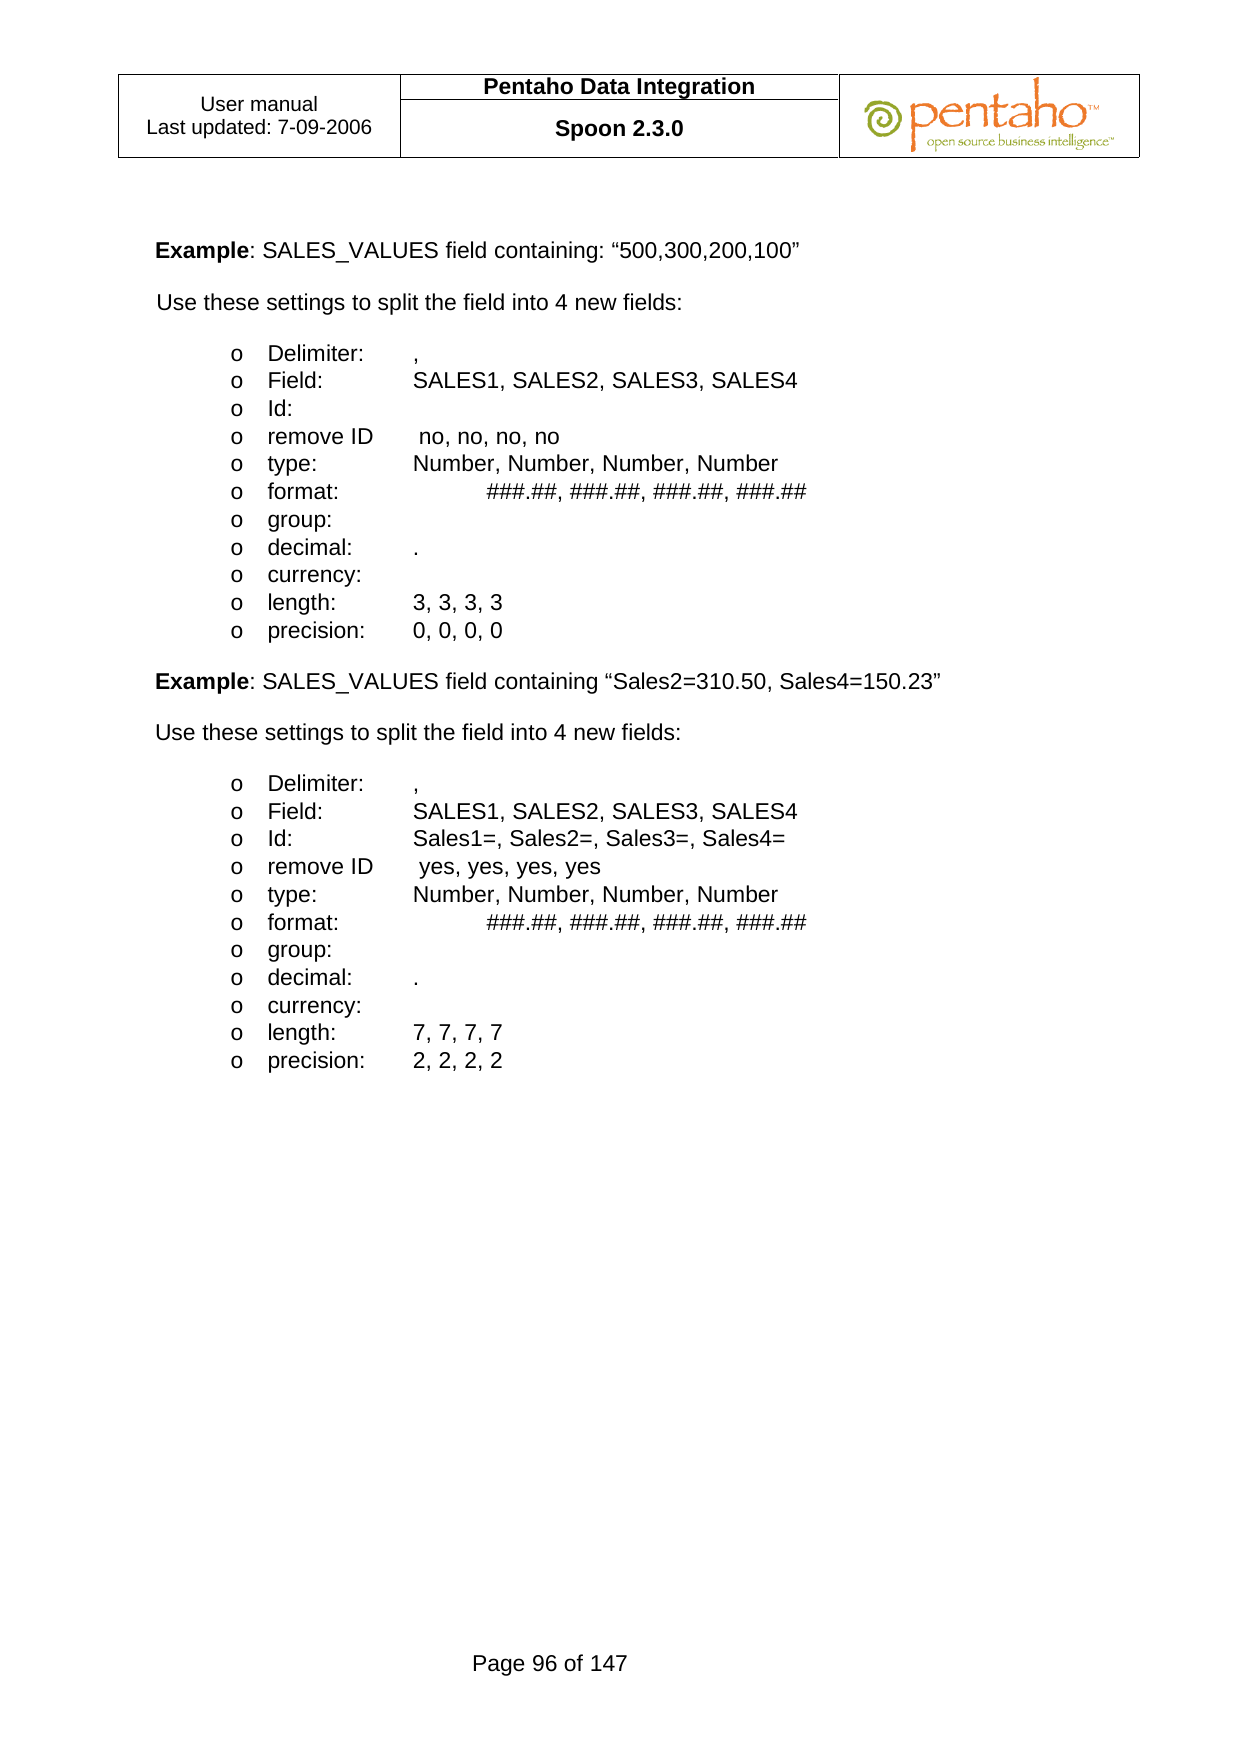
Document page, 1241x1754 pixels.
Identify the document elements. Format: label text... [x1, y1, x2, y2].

list group: [230, 937, 1137, 965]
list type: Number, Number, Number, Number [230, 451, 1137, 479]
text Use these settings to split the field into 4 new fields: [117, 289, 1137, 315]
list Delimiter: , [230, 771, 1137, 798]
list Id: [230, 396, 1137, 423]
list group: [230, 507, 1137, 534]
list format: ###.##, ###.##, ###.##, ###.## [230, 479, 1137, 507]
list Id: Sales1=, Sales2=, Sales3=, Sales4= [230, 826, 1137, 854]
text Use these settings to split the field into 4 new fields: [155, 720, 1137, 745]
list decimal: . [230, 965, 1137, 992]
list currency: [230, 562, 1137, 590]
list precision: 2, 2, 2, 2 [230, 1048, 1137, 1076]
list length: 3, 3, 3, 3 [230, 590, 1137, 617]
list currency: [230, 992, 1137, 1020]
list format: ###.##, ###.##, ###.##, ###.## [230, 909, 1137, 937]
list remove ID yes, yes, yes, yes [230, 854, 1137, 882]
list decimal: . [230, 534, 1137, 562]
list type: Number, Number, Number, Number [230, 882, 1137, 909]
list Delimiter: , [230, 340, 1137, 368]
text Example: SALES_VALUES field containing “Sales2=310.50, Sales4=150.23” [155, 669, 1137, 694]
list remove ID no, no, no, no [230, 423, 1137, 451]
list Field: SALES1, SALES2, SALES3, SALES4 [230, 798, 1137, 826]
list precision: 0, 0, 0, 0 [230, 617, 1137, 645]
list Field: SALES1, SALES2, SALES3, SALES4 [230, 368, 1137, 396]
list length: 7, 7, 7, 7 [230, 1020, 1137, 1048]
text Example: SALES_VALUES field containing: “500,300,200,100” [155, 238, 1137, 264]
